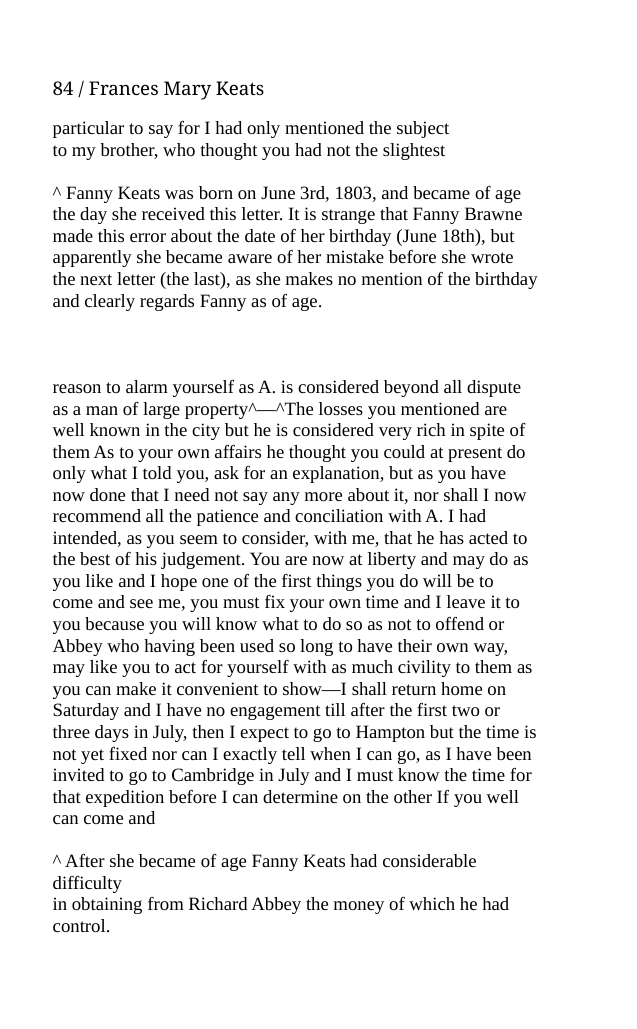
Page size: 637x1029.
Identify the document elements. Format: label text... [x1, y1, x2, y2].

text to my brother, who thought you had not the slightest [52, 139, 538, 160]
text in obtaining from Richard Abbey the money of which he had control. [52, 893, 538, 936]
text ^ After she became of age Fanny Keats had considerable difficulty [52, 850, 538, 893]
text ^ Fanny Keats was born on June 3rd, 1803, and became of age the day she received this letter. It is strange that Fanny Brawne made this error about the date of her birthday (June 18th), but apparently she became aware of her mistake before she wrote the next letter (the last), as she makes no mention of the birthday and clearly regards Fanny as of age. [52, 182, 538, 311]
text particular to say for I had only mentioned the subject [52, 117, 538, 139]
text reason to alarm yourself as A. is considered beyond all dispute as a man of large property^—^The losses you mentioned are well known in the city but he is considered very rich in spite of them As to your own affairs he thought you could at present do only what I told you, ask for an explanation, but as you have now done that I need not say any more about it, nor shall I now recommend all the patience and conciliation with A. I had intended, as you seem to consider, with me, that he has acted to the best of his judgement. You are now at liberty and may do as you like and I hope one of the first things you do will be to come and see me, you must fix your own time and I leave it to you because you will know what to do so as not to offend or Abbey who having been used so long to have their own way, may like you to act for yourself with as much civility to them as you can make it convenient to show—I shall return home on Saturday and I have no engagement till after the first two or three days in July, then I expect to go to Hampton but the time is not yet fixed nor can I exactly tell when I can go, as I have been invited to go to Cambridge in July and I must know the time for that expedition before I can determine on the other If you well can come and [52, 376, 538, 829]
